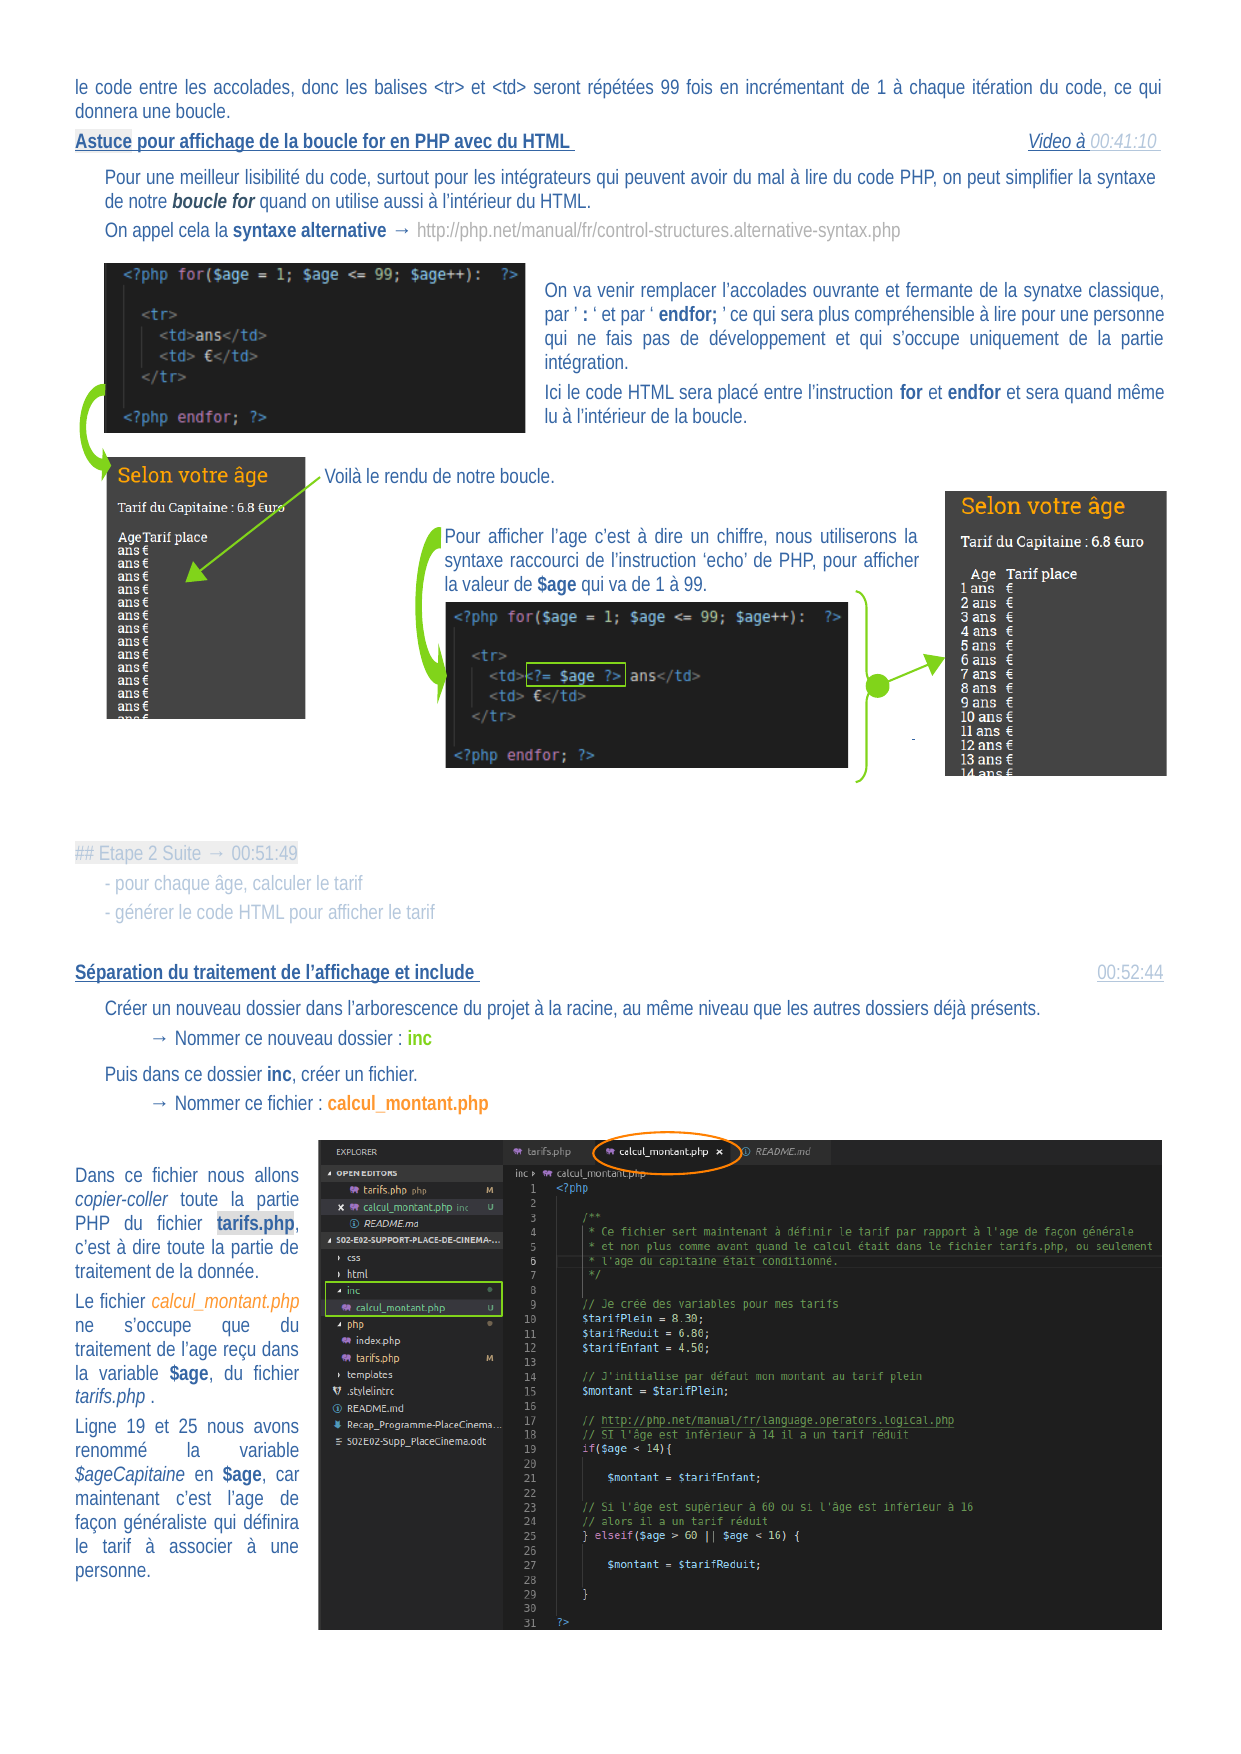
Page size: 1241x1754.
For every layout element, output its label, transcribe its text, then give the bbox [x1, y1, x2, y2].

text Voilà le rendu de notre boucle. [306, 464, 1165, 488]
text Dans ce fichier nous allons copier-coller toute la partie PHP du fichier tarifs.php, c’est à dire toute la partie de traitement de la donnée. [75, 1163, 318, 1283]
picture [945, 491, 1167, 776]
picture [445, 602, 849, 768]
text Pour afficher l’age c’est à dire un chiffre, nous utiliserons la syntaxe raccourci de l’instruction ‘echo’ de PHP, pour afficher la valeur de $age qui va de 1 à 99. [306, 523, 945, 595]
picture [104, 263, 526, 433]
text le code entre les accolades, donc les balises <tr> et <td> seront répétées 99 fois en incrémentant de 1 à chaque itération du code, ce qui donnera une boucle. [75, 75, 1165, 123]
text Créer un nouveau dossier dans l’arborescence du projet à la racine, au même niveau que les autres dossiers déjà présents. [75, 996, 1165, 1020]
text - pour chaque âge, calculer le tarif [75, 870, 1165, 894]
text Le fichier calcul_montant.php ne s’occupe que du traitement de l’age reçu dans la variable $age, du fichier tarifs.php . [75, 1289, 318, 1408]
text - générer le code HTML pour afficher le tarif [75, 900, 1165, 924]
text Ici le code HTML sera placé entre l’instruction for et endfor et sera quand même lu à l’intérieur de la boucle. [526, 380, 1165, 428]
text Puis dans ce dossier inc, créer un fichier. [75, 1061, 1165, 1085]
text Ligne 19 et 25 nous avons renommé la variable $ageCapitaine en $age, car maintenant c’est l’age de façon généraliste qui définira le tarif à associer à une personne. [75, 1414, 318, 1582]
text Pour une meilleur lisibilité du code, surtout pour les intégrateurs qui peuvent avoir du mal à lire du code PHP, on peut simplifier la syntaxe de notre boucle for quand on utilise aussi à l’intérieur du HTML. [75, 164, 1165, 212]
text On appel cela la syntaxe alternative → http://php.net/manual/fr/control-structures.alternative-syntax.php [75, 218, 1165, 242]
text Séparation du traitement de l’affichage et include 00:52:44 [75, 960, 1165, 984]
picture [106, 457, 306, 719]
text ## Etape 2 Suite → 00:51:49 [75, 841, 1165, 864]
text Astuce pour affichage de la boucle for en PHP avec du HTML Video à 00:41:10 [75, 129, 1165, 153]
picture [318, 1140, 1162, 1630]
picture [595, 1140, 740, 1173]
text On va venir remplacer l’accolades ouvrante et fermante de la synatxe classique, par ’ : ‘ et par ‘ endfor; ’ ce qui sera plus compréhensible à lire pour une personne qui ne fais pas de développement et qui s’occupe uniquement de la partie intégration. [526, 278, 1165, 374]
text → Nommer ce nouveau dossier : inc [75, 1026, 1165, 1050]
text [75, 464, 106, 488]
text → Nommer ce fichier : calcul_montant.php [75, 1091, 1165, 1115]
